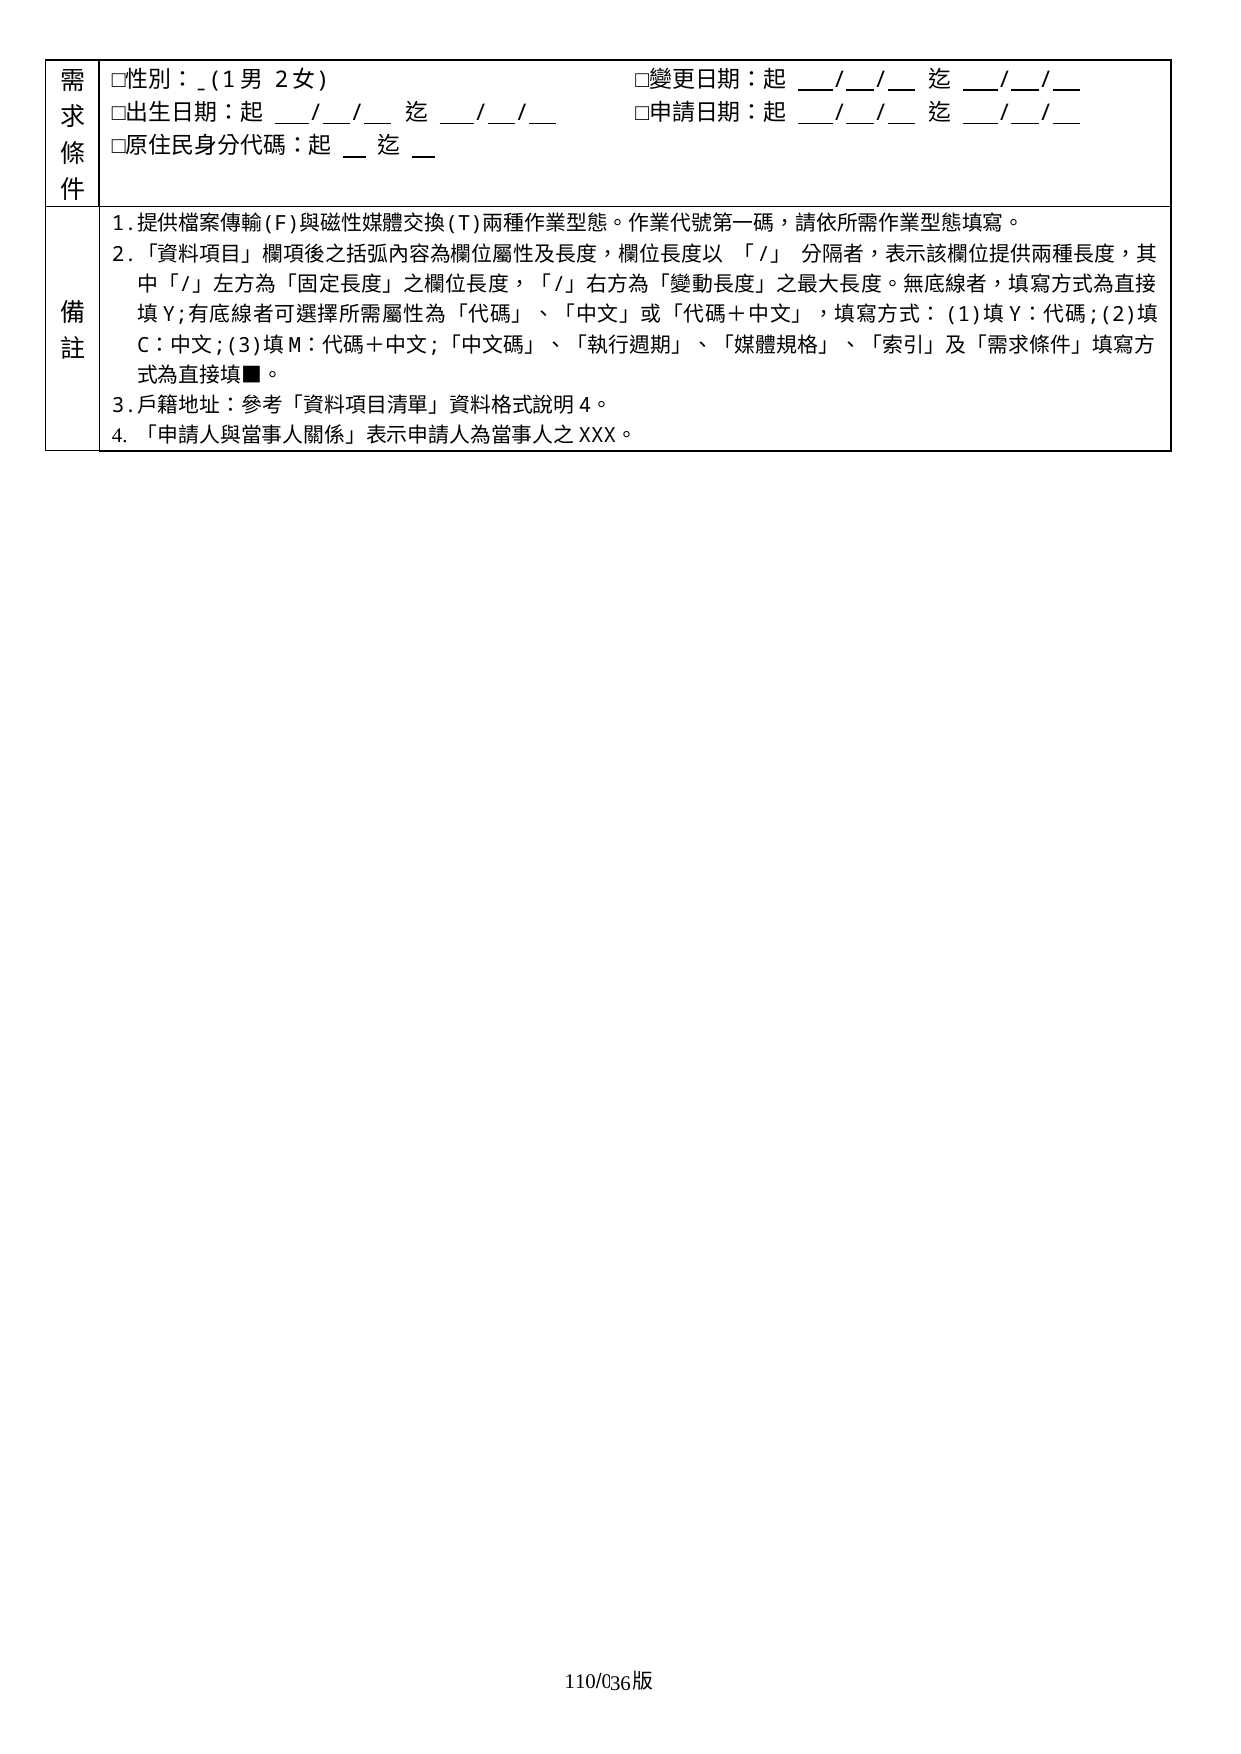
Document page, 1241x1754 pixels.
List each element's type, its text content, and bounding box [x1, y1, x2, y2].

table_cell 提供檔案傳輸(F)與磁性媒體交換(T)兩種作業型態。作業代號第一碼，請依所需作業型態填寫。 「資料項目」欄項後之括弧內容為欄位屬性及長度，欄位長度以 「/」 分隔者，表示該欄位提供兩種長度，其中「/」左方為「固定長度」之欄位長度，「/」右方為「變動長度」之最大長度。無底線者，填寫方式為直接填Y;有底線者可選擇所需屬性為「代碼」、「中文」或「代碼＋中文」，填寫方式：(1)填Y：代碼;(2)填C：中文;(3)填M：代碼＋中文;「中文碼」、「執行週期」、「媒體規格」、「索引」及「需求條件」填寫方式為直接填■。 戶籍地址：參考「資料項目清單」資料格式說明4。 「申請人與當事人關係」表示申請人為當事人之XXX。 [100, 207, 1170, 450]
table_cell □性別：ˍ(1男 2女) □出生日期：起 / / 迄 / / □原住民身分代碼：起 迄 [100, 61, 635, 206]
table_cell 備註 [46, 207, 99, 450]
table_cell □變更日期：起 / / 迄 / / □申請日期：起 / / 迄 / / [635, 61, 1170, 206]
table_cell 需求條件 [46, 61, 98, 206]
